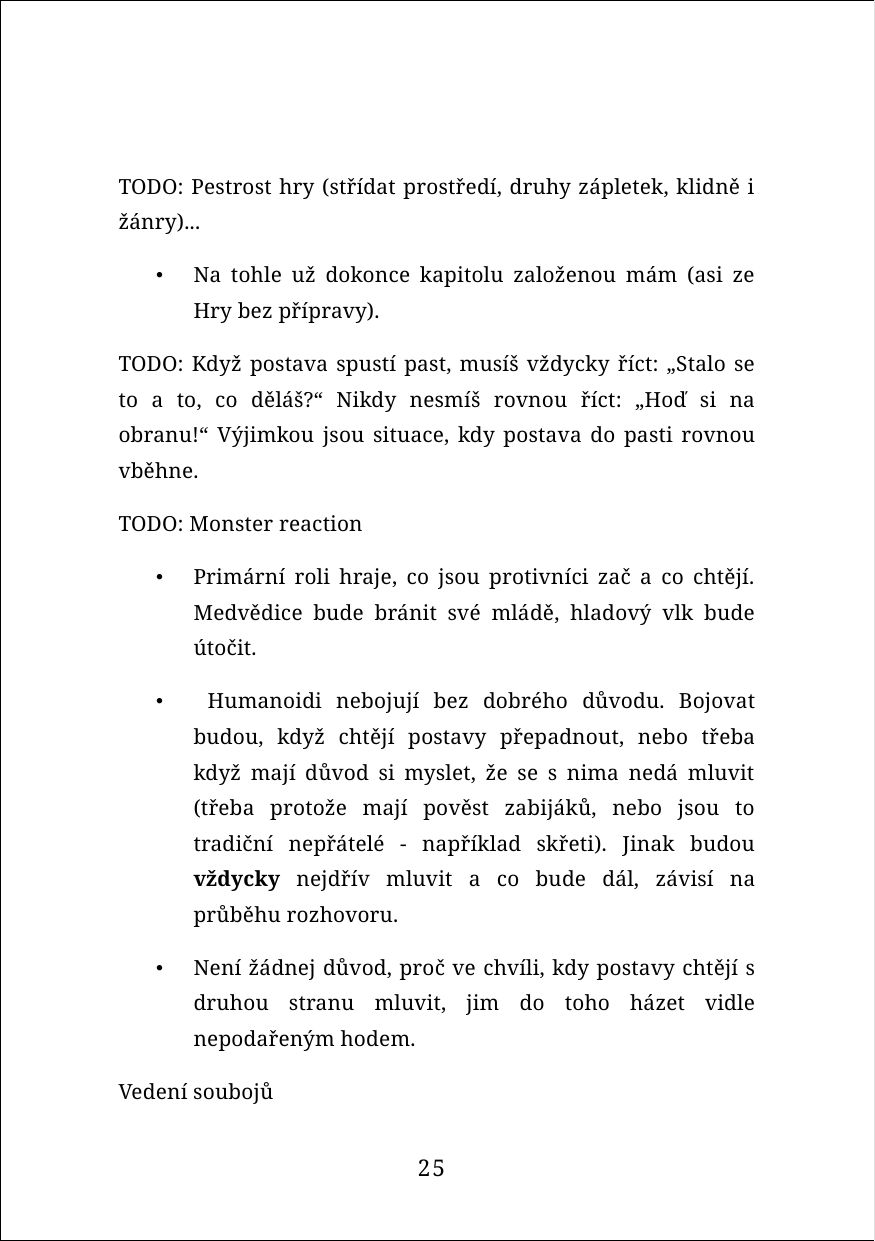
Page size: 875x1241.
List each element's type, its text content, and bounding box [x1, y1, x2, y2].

text Vedení soubojů [118, 1077, 756, 1106]
text TODO: Monster reaction [118, 509, 756, 537]
list Není žádnej důvod, proč ve chvíli, kdy postavy chtějí s druhou stranu mluvit, jim do toho házet vidle nepodařeným hodem. [156, 953, 756, 1052]
text TODO: Když postava spustí past, musíš vždycky říct: „Stalo se to a to, co děláš?“ Nikdy nesmíš rovnou říct: „Hoď si na obranu!“ Výjimkou jsou situace, kdy postava do pasti rovnou vběhne. [118, 349, 756, 484]
list Humanoidi nebojují bez dobrého důvodu. Bojovat budou, když chtějí postavy přepadnout, nebo třeba když mají důvod si myslet, že se s nima nedá mluvit (třeba protože mají pověst zabijáků, nebo jsou to tradiční nepřátelé - například skřeti). Jinak budou vždycky nejdřív mluvit a co bude dál, závisí na průběhu rozhovoru. [156, 687, 756, 928]
list Na tohle už dokonce kapitolu založenou mám (asi ze Hry bez přípravy). [156, 261, 756, 324]
list Primární roli hraje, co jsou protivníci zač a co chtějí. Medvědice bude bránit své mládě, hladový vlk bude útočit. [156, 562, 756, 662]
text TODO: Pestrost hry (střídat prostředí, druhy zápletek, klidně i žánry)... [118, 172, 756, 236]
